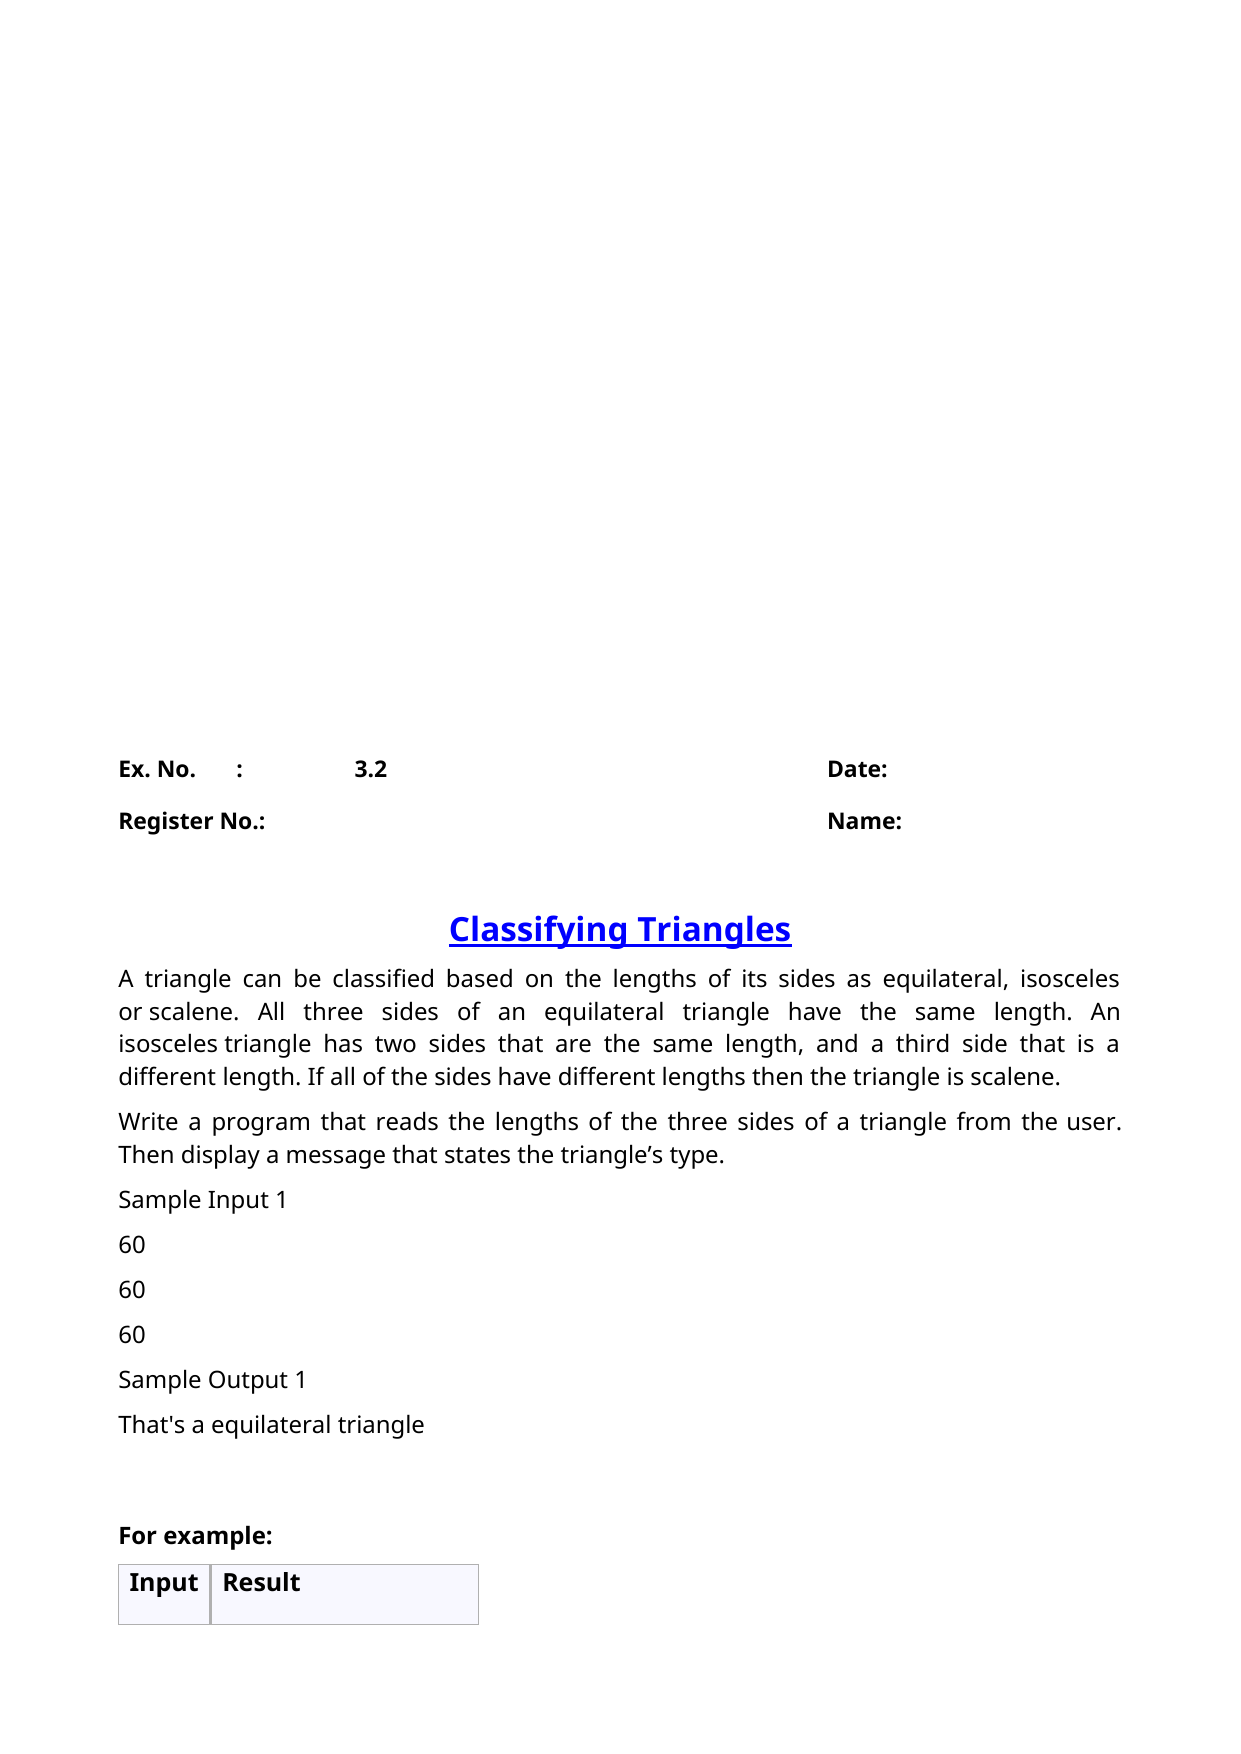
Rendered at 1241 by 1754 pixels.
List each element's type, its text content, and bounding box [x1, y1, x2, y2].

text Sample Output 1 [118, 1363, 1122, 1396]
text For example: [118, 1518, 1122, 1551]
text A triangle can be classified based on the lengths of its sides as equilateral, isosceles or scalene. All three sides of an equilateral triangle have the same length. An isosceles triangle has two sides that are the same length, and a third side that is a different length. If all of the sides have different lengths then the triangle is scalene. [118, 962, 1122, 1092]
text Sample Input 1 [118, 1183, 1122, 1215]
text 60 [118, 1228, 1122, 1260]
table_header Result [212, 1565, 478, 1624]
table_header Input [119, 1565, 209, 1624]
text That's a equilateral triangle [118, 1408, 1122, 1441]
text Classifying Triangles [118, 906, 1122, 952]
text Register No.: Name: [118, 805, 1122, 837]
text Write a program that reads the lengths of the three sides of a triangle from the user. Then display a message that states the triangle’s type. [118, 1105, 1122, 1170]
text Ex. No. : 3.2 Date: [118, 753, 1122, 784]
text 60 [118, 1318, 1122, 1351]
text 60 [118, 1273, 1122, 1306]
